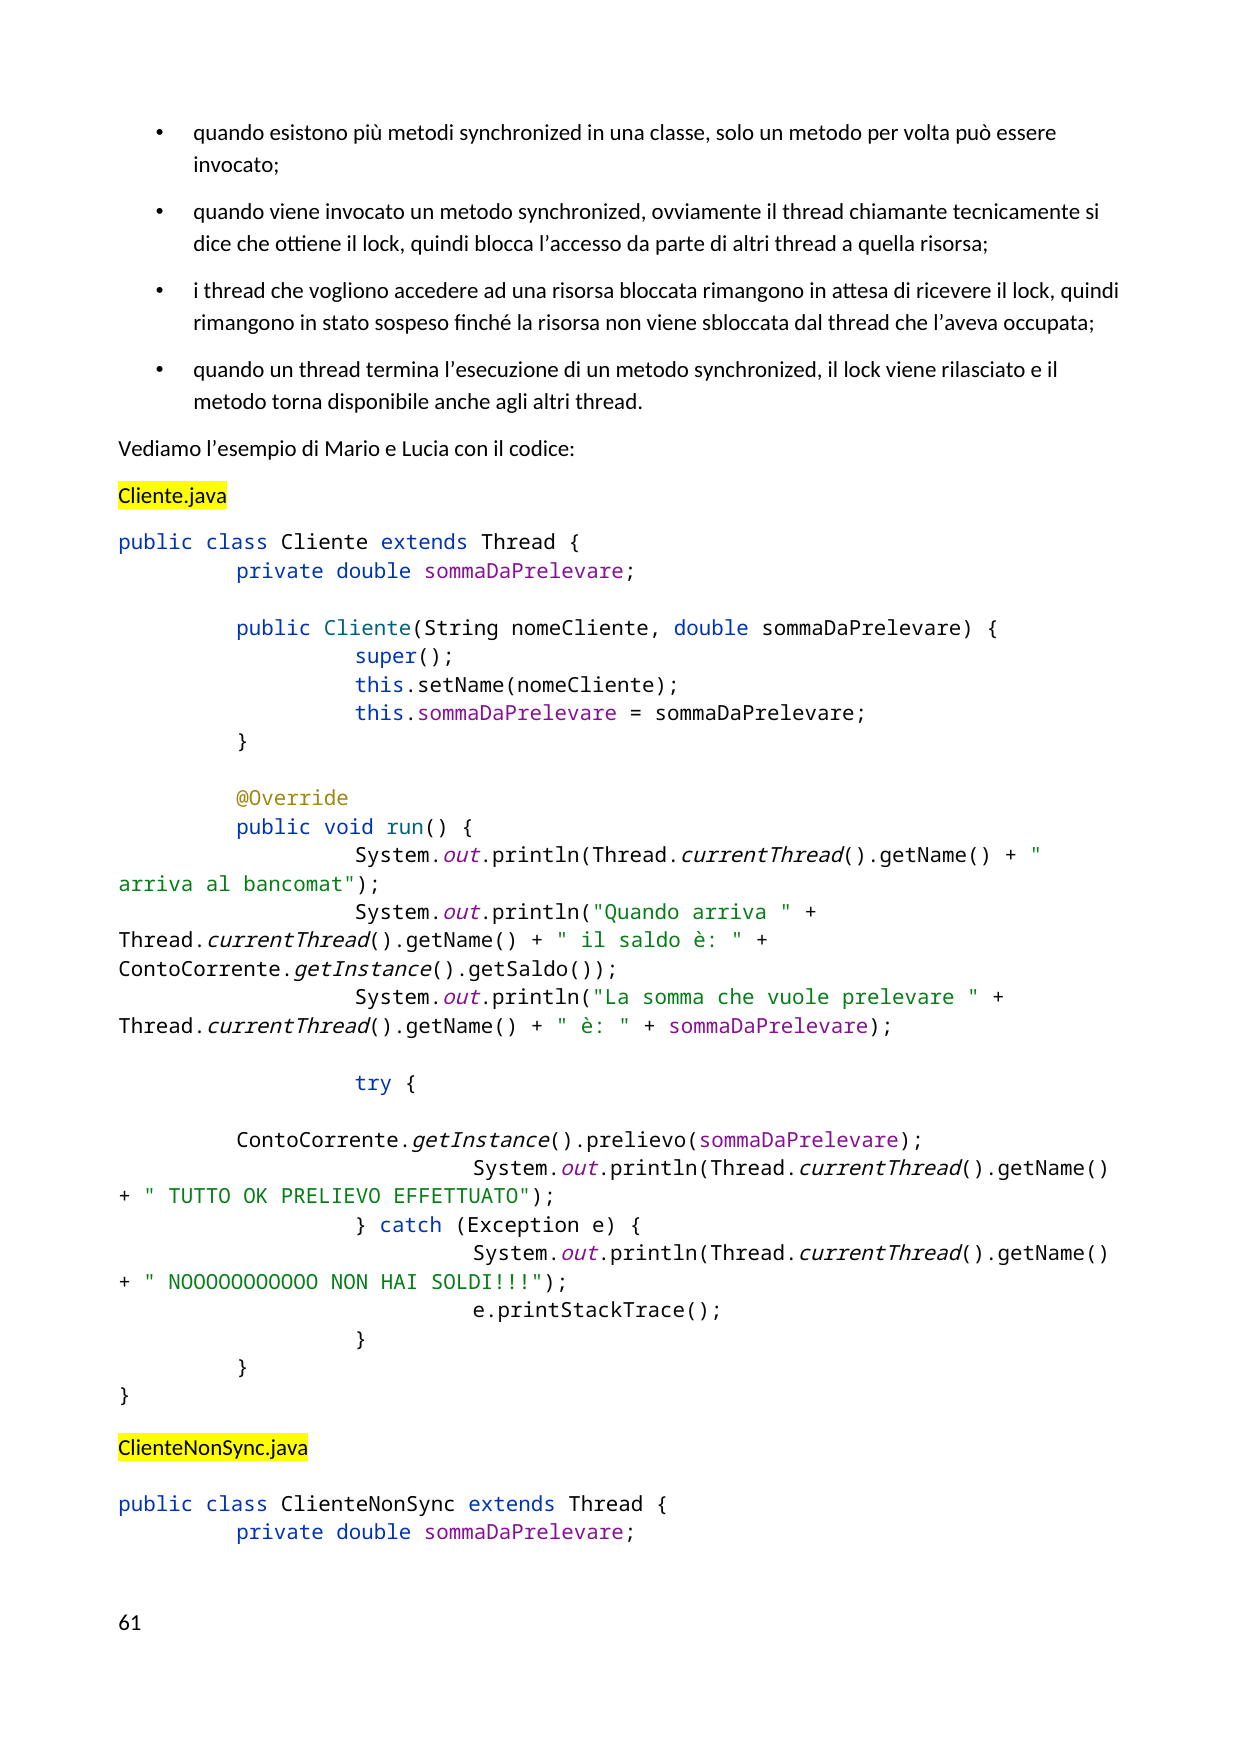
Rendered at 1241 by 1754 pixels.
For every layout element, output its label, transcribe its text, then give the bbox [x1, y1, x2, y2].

text public class ClienteNonSync extends Thread { private double sommaDaPrelevare; [118, 1489, 1122, 1574]
text ClienteNonSync.java [118, 1433, 1122, 1461]
list quando viene invocato un metodo synchronized, ovviamente il thread chiamante tecnicamente si dice che ottiene il lock, quindi blocca l’accesso da parte di altri thread a quella risorsa; [156, 197, 1122, 257]
list quando esistono più metodi synchronized in una classe, solo un metodo per volta può essere invocato; [156, 118, 1122, 178]
text Vediamo l’esempio di Mario e Lucia con il codice: [118, 434, 1122, 462]
list quando un thread termina l’esecuzione di un metodo synchronized, il lock viene rilasciato e il metodo torna disponibile anche agli altri thread. [156, 355, 1122, 415]
text public class Cliente extends Thread { private double sommaDaPrelevare; public Cliente(String nomeCliente, double sommaDaPrelevare) { super(); this.setName(nomeCliente); this.sommaDaPrelevare = sommaDaPrelevare; } @Override public void run() { System.out.println(Thread.currentThread().getName() + " arriva al bancomat"); System.out.println("Quando arriva " + Thread.currentThread().getName() + " il saldo è: " + ContoCorrente.getInstance().getSaldo()); System.out.println("La somma che vuole prelevare " + Thread.currentThread().getName() + " è: " + sommaDaPrelevare); try { ContoCorrente.getInstance().prelievo(sommaDaPrelevare); System.out.println(Thread.currentThread().getName() + " TUTTO OK PRELIEVO EFFETTUATO"); } catch (Exception e) { System.out.println(Thread.currentThread().getName() + " NOOOOOOOOOOO NON HAI SOLDI!!!"); e.printStackTrace(); } } } [118, 527, 1122, 1409]
list i thread che vogliono accedere ad una risorsa bloccata rimangono in attesa di ricevere il lock, quindi rimangono in stato sospeso finché la risorsa non viene sbloccata dal thread che l’aveva occupata; [156, 276, 1122, 336]
text Cliente.java [118, 481, 1122, 509]
